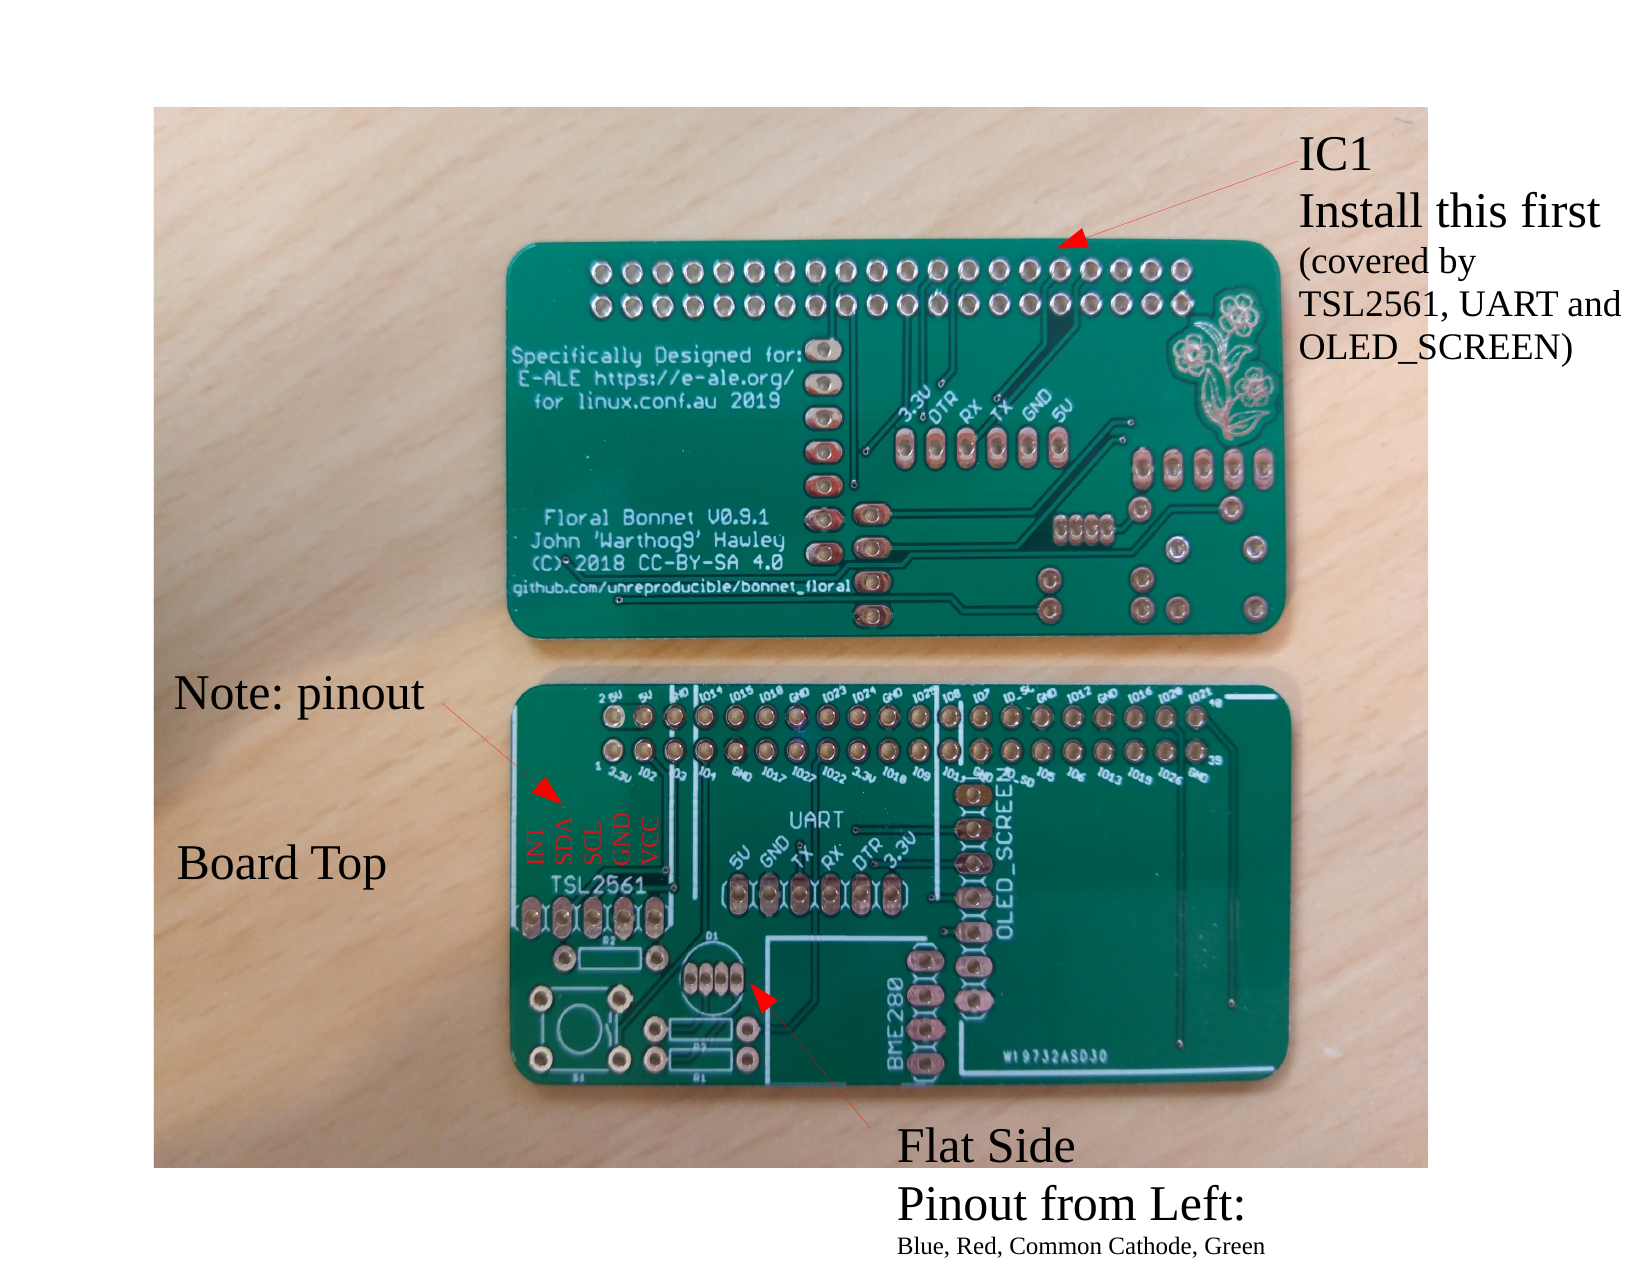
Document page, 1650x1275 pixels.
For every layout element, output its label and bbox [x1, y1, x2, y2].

picture [1415, 257, 1423, 271]
picture [155, 108, 1428, 1168]
picture [1423, 336, 1428, 344]
